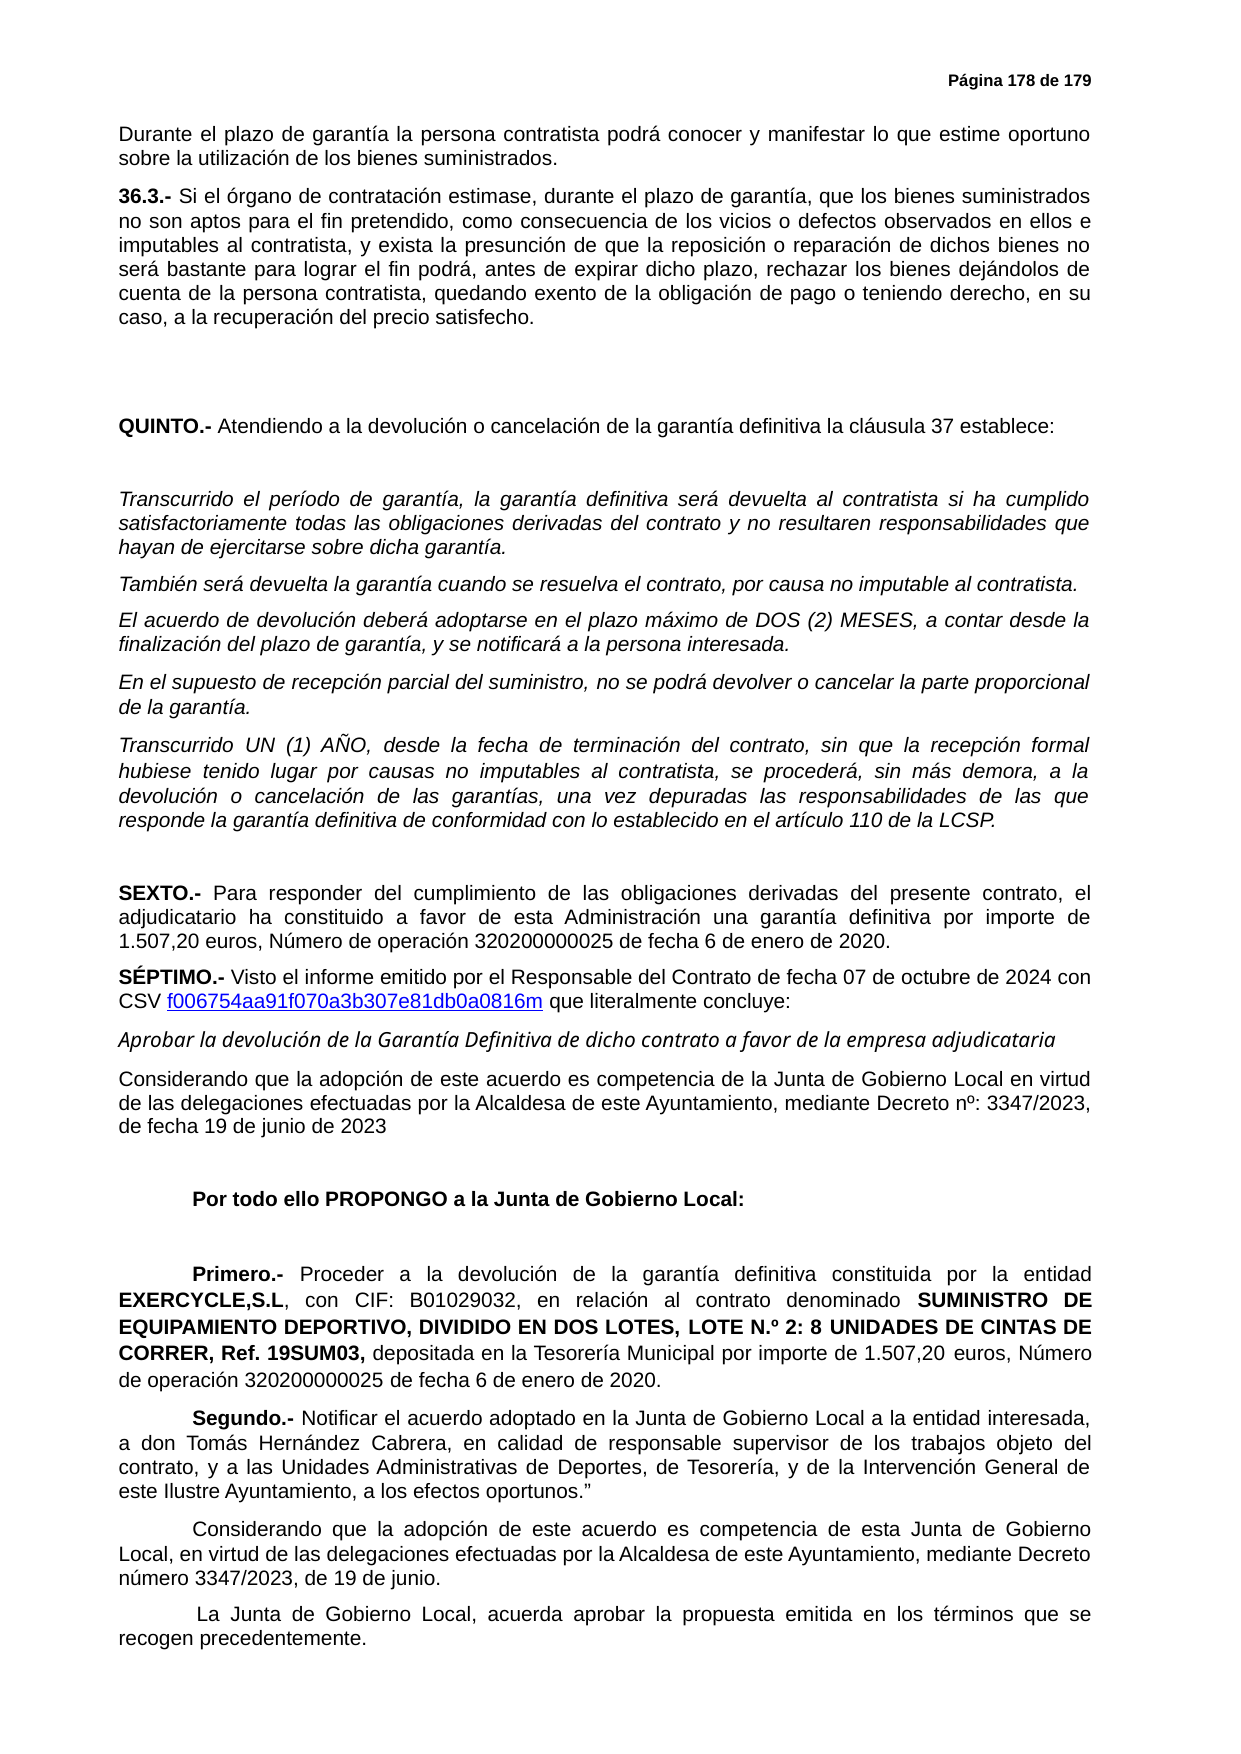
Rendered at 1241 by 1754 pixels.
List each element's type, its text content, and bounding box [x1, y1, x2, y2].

text Considerando que la adopción de este acuerdo es competencia de la Junta de Gobierno Local en virtud de las delegaciones efectuadas por la Alcaldesa de este Ayuntamiento, mediante Decreto nº: 3347/2023, de fecha 19 de junio de 2023 [118, 1066, 1092, 1138]
text Considerando que la adopción de este acuerdo es competencia de esta Junta de Gobierno Local, en virtud de las delegaciones efectuadas por la Alcaldesa de este Ayuntamiento, mediante Decreto número 3347/2023, de 19 de junio. [118, 1515, 1092, 1589]
text Durante el plazo de garantía la persona contratista podrá conocer y manifestar lo que estime oportuno sobre la utilización de los bienes suministrados. [118, 122, 1092, 170]
text Aprobar la devolución de la Garantía Definitiva de dicho contrato a favor de la empresa adjudicataria [118, 1025, 1092, 1054]
text Segundo.- Notificar el acuerdo adoptado en la Junta de Gobierno Local a la entidad interesada, a don Tomás Hernández Cabrera, en calidad de responsable supervisor de los trabajos objeto del contrato, y a las Unidades Administrativas de Deportes, de Tesorería, y de la Intervención General de este Ilustre Ayuntamiento, a los efectos oportunos.” [118, 1404, 1092, 1503]
text SEXTO.- Para responder del cumplimiento de las obligaciones derivadas del presente contrato, el adjudicatario ha constituido a favor de esta Administración una garantía definitiva por importe de 1.507,20 euros, Número de operación 320200000025 de fecha 6 de enero de 2020. [118, 881, 1092, 952]
text Transcurrido el período de garantía, la garantía definitiva será devuelta al contratista si ha cumplido satisfactoriamente todas las obligaciones derivadas del contrato y no resultaren responsabilidades que hayan de ejercitarse sobre dicha garantía. [118, 487, 1092, 559]
text También será devuelta la garantía cuando se resuelva el contrato, por causa no imputable al contratista. [118, 571, 1092, 595]
text Transcurrido UN (1) AÑO, desde la fecha de terminación del contrato, sin que la recepción formal hubiese tenido lugar por causas no imputables al contratista, se procederá, sin más demora, a la devolución o cancelación de las garantías, una vez depuradas las responsabilidades de las que responde la garantía definitiva de conformidad con lo establecido en el artículo 110 de la LCSP. [118, 731, 1092, 832]
text Primero.- Proceder a la devolución de la garantía definitiva constituida por la entidad EXERCYCLE,S.L, con CIF: B01029032, en relación al contrato denominado SUMINISTRO DE EQUIPAMIENTO DEPORTIVO, DIVIDIDO EN DOS LOTES, LOTE N.º 2: 8 UNIDADES DE CINTAS DE CORRER, Ref. 19SUM03, depositada en la Tesorería Municipal por importe de 1.507,20 euros, Número de operación 320200000025 de fecha 6 de enero de 2020. [118, 1260, 1092, 1392]
text QUINTO.- Atendiendo a la devolución o cancelación de la garantía definitiva la cláusula 37 establece: [118, 414, 1092, 438]
text La Junta de Gobierno Local, acuerda aprobar la propuesta emitida en los términos que se recogen precedentemente. [118, 1602, 1092, 1650]
text 36.3.- Si el órgano de contratación estimase, durante el plazo de garantía, que los bienes suministrados no son aptos para el fin pretendido, como consecuencia de los vicios o defectos observados en ellos e imputables al contratista, y exista la presunción de que la reposición o reparación de dichos bienes no será bastante para lograr el fin podrá, antes de expirar dicho plazo, rechazar los bienes dejándolos de cuenta de la persona contratista, quedando exento de la obligación de pago o teniendo derecho, en su caso, a la recuperación del precio satisfecho. [118, 182, 1092, 329]
text SÉPTIMO.- Visto el informe emitido por el Responsable del Contrato de fecha 07 de octubre de 2024 con CSV f006754aa91f070a3b307e81db0a0816m que literalmente concluye: [118, 965, 1092, 1013]
text Por todo ello PROPONGO a la Junta de Gobierno Local: [118, 1187, 1092, 1211]
text El acuerdo de devolución deberá adoptarse en el plazo máximo de DOS (2) MESES, a contar desde la finalización del plazo de garantía, y se notificará a la persona interesada. [118, 608, 1092, 656]
text En el supuesto de recepción parcial del suministro, no se podrá devolver o cancelar la parte proporcional de la garantía. [118, 668, 1092, 718]
